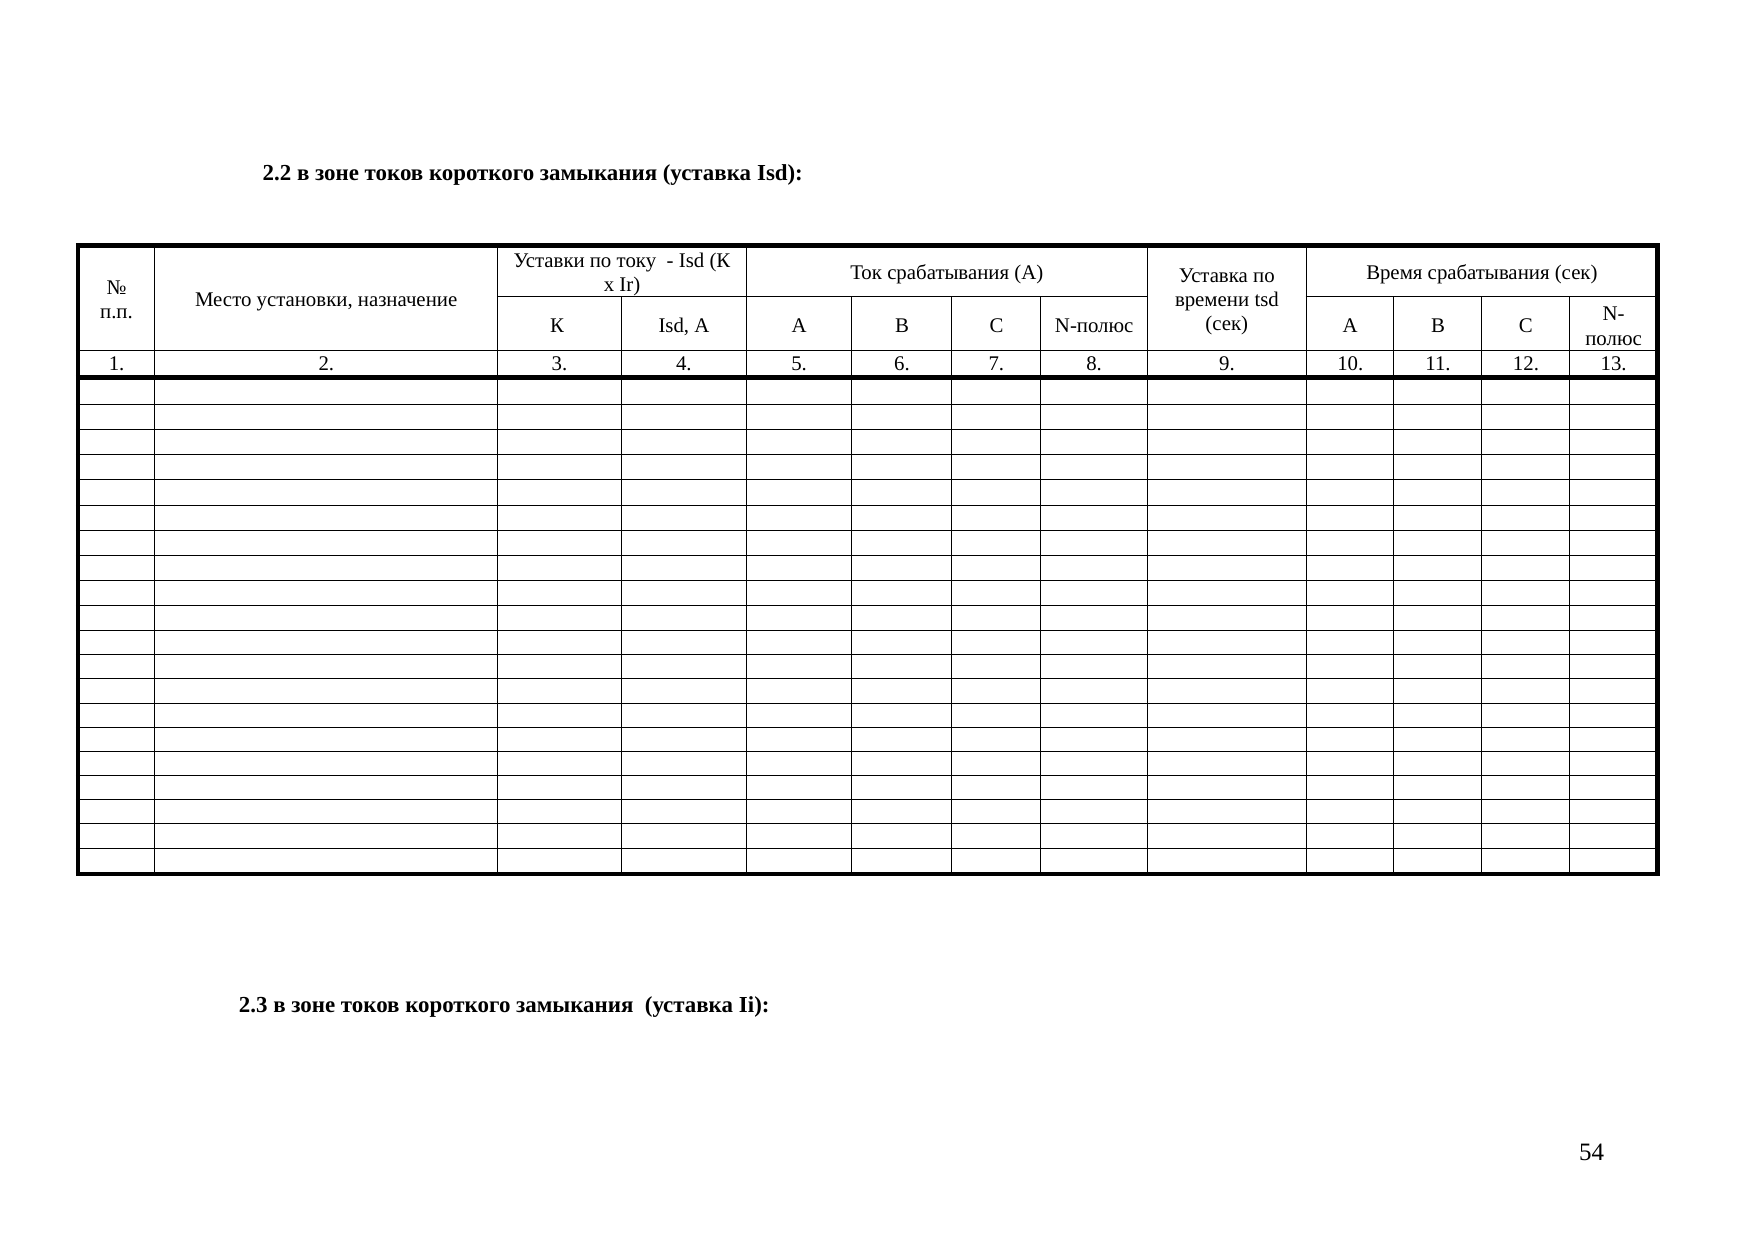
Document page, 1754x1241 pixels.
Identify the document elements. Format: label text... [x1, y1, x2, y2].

table_cell [1570, 581, 1655, 605]
table_cell [852, 776, 951, 799]
table_cell [155, 704, 497, 727]
table_cell [1482, 455, 1569, 479]
table_cell [1570, 776, 1655, 799]
table_cell [1307, 704, 1393, 727]
table_cell [1482, 606, 1569, 630]
table_header Место установки, назначение [155, 248, 497, 350]
table_cell [1394, 380, 1481, 404]
table_cell [498, 655, 621, 678]
table_cell [952, 556, 1040, 580]
table_cell [1570, 405, 1655, 429]
table_cell [80, 800, 154, 823]
table_cell [155, 728, 497, 751]
table_cell [852, 655, 951, 678]
table_cell [1041, 800, 1147, 823]
table_cell [852, 455, 951, 479]
table_cell [852, 728, 951, 751]
table_cell [852, 800, 951, 823]
table_cell [1041, 704, 1147, 727]
table_cell [1307, 405, 1393, 429]
table_cell [852, 824, 951, 847]
table_cell [747, 606, 851, 630]
table_cell [1570, 606, 1655, 630]
table_cell [1482, 480, 1569, 504]
table_cell [155, 380, 497, 404]
table_cell [155, 455, 497, 479]
table_cell [1394, 480, 1481, 504]
table_cell [1570, 679, 1655, 702]
table_cell [747, 849, 851, 872]
table_cell К [498, 297, 621, 350]
table_cell [1482, 506, 1569, 529]
table_cell [498, 704, 621, 727]
table_cell [1482, 824, 1569, 847]
table_cell [1394, 430, 1481, 454]
table_cell [1482, 704, 1569, 727]
table_cell [1482, 631, 1569, 654]
table_cell А [747, 297, 851, 350]
table_cell В [1394, 297, 1481, 350]
table_cell [1482, 655, 1569, 678]
table_cell С [1482, 297, 1569, 350]
table_cell [1307, 849, 1393, 872]
table_cell [852, 380, 951, 404]
table_cell В [852, 297, 951, 350]
table_cell [498, 752, 621, 775]
table_cell [1148, 631, 1306, 654]
table_cell 13. [1570, 351, 1655, 375]
table_cell [622, 531, 746, 555]
table_cell [747, 556, 851, 580]
table_cell [80, 506, 154, 529]
table_cell [852, 849, 951, 872]
table_cell [1570, 480, 1655, 504]
table_cell [952, 655, 1040, 678]
table_cell [1041, 631, 1147, 654]
table_cell [80, 728, 154, 751]
table_cell [1148, 824, 1306, 847]
table_cell 10. [1307, 351, 1393, 375]
table_cell [80, 581, 154, 605]
table_cell [1307, 581, 1393, 605]
table_cell 4. [622, 351, 746, 375]
table_cell [622, 405, 746, 429]
table_cell [498, 824, 621, 847]
table_cell 11. [1394, 351, 1481, 375]
table_cell N-полюс [1041, 297, 1147, 350]
table_cell [155, 631, 497, 654]
table_cell [80, 606, 154, 630]
table_cell [1570, 631, 1655, 654]
table_cell [747, 704, 851, 727]
table_cell [1482, 679, 1569, 702]
table_cell [1041, 824, 1147, 847]
table_cell [1307, 606, 1393, 630]
table_cell [1041, 531, 1147, 555]
table_cell [155, 655, 497, 678]
table_header Ток срабатывания (А) [747, 248, 1147, 296]
table_cell [1148, 752, 1306, 775]
table_cell [1307, 728, 1393, 751]
table_cell [952, 800, 1040, 823]
table_cell [852, 631, 951, 654]
table_cell [498, 606, 621, 630]
table_cell [1148, 581, 1306, 605]
table_cell [1041, 849, 1147, 872]
table_cell [622, 430, 746, 454]
table_cell [747, 631, 851, 654]
table_cell [622, 506, 746, 529]
table_cell [80, 430, 154, 454]
table_cell [747, 655, 851, 678]
table_cell [155, 752, 497, 775]
table_cell [155, 430, 497, 454]
table_cell [952, 380, 1040, 404]
table_cell [622, 776, 746, 799]
table_cell [80, 380, 154, 404]
table_cell [1482, 405, 1569, 429]
table_cell 6. [852, 351, 951, 375]
table_cell [1482, 581, 1569, 605]
table_cell [498, 679, 621, 702]
table_cell [80, 531, 154, 555]
table_cell [1482, 728, 1569, 751]
table_cell [80, 556, 154, 580]
table_cell [1307, 631, 1393, 654]
table_cell [1148, 380, 1306, 404]
table_cell [852, 752, 951, 775]
table_cell [747, 800, 851, 823]
table_cell [1394, 679, 1481, 702]
table_cell [1041, 679, 1147, 702]
table_cell [498, 506, 621, 529]
table_cell [1041, 506, 1147, 529]
table_cell [1148, 728, 1306, 751]
table_cell [80, 405, 154, 429]
table_cell N-полюс [1570, 297, 1655, 350]
table_cell [747, 380, 851, 404]
table_cell [1482, 556, 1569, 580]
table_cell [80, 655, 154, 678]
table_cell [155, 556, 497, 580]
table_cell [1482, 430, 1569, 454]
table_cell [1307, 752, 1393, 775]
table_cell [1307, 455, 1393, 479]
table_cell [952, 752, 1040, 775]
table_cell [1394, 556, 1481, 580]
table_cell [80, 824, 154, 847]
table_cell [1307, 679, 1393, 702]
table_cell [1307, 824, 1393, 847]
table_cell [1394, 405, 1481, 429]
table_cell [852, 506, 951, 529]
table_cell [1148, 606, 1306, 630]
table_cell [1482, 800, 1569, 823]
table_cell [155, 606, 497, 630]
table_cell [80, 679, 154, 702]
text 2.3 в зоне токов короткого замыкания (уставка Ii): [239, 991, 1604, 1018]
table_cell [1394, 531, 1481, 555]
table_cell [80, 480, 154, 504]
table_cell [155, 800, 497, 823]
table_cell [1041, 480, 1147, 504]
table_cell [952, 679, 1040, 702]
table_cell [1394, 776, 1481, 799]
table_cell [952, 849, 1040, 872]
table_cell [80, 455, 154, 479]
table_cell [952, 506, 1040, 529]
table_cell [80, 849, 154, 872]
table_cell [1570, 728, 1655, 751]
table_cell [852, 606, 951, 630]
table_cell [622, 380, 746, 404]
table_cell [155, 824, 497, 847]
table_cell [622, 655, 746, 678]
table_cell [1394, 824, 1481, 847]
table_cell [1041, 728, 1147, 751]
table_cell [622, 704, 746, 727]
table_cell [1148, 704, 1306, 727]
table_cell 9. [1148, 351, 1306, 375]
table_cell [747, 824, 851, 847]
table_cell [1148, 480, 1306, 504]
table_cell [1570, 556, 1655, 580]
table_cell [1394, 606, 1481, 630]
table_cell [747, 752, 851, 775]
table_cell [498, 531, 621, 555]
table_cell [1307, 380, 1393, 404]
table_cell [1570, 455, 1655, 479]
table_cell [952, 776, 1040, 799]
table_cell С [952, 297, 1040, 350]
table_cell [622, 752, 746, 775]
table_cell [1482, 380, 1569, 404]
table_cell [80, 631, 154, 654]
table_cell [155, 849, 497, 872]
table_cell [155, 581, 497, 605]
table_cell [747, 506, 851, 529]
table_cell [1394, 631, 1481, 654]
table_cell [1041, 405, 1147, 429]
table_cell [1482, 531, 1569, 555]
table_cell [952, 824, 1040, 847]
table_cell [852, 581, 951, 605]
table_cell 1. [80, 351, 154, 375]
table_cell [622, 581, 746, 605]
table_cell [622, 455, 746, 479]
table_cell [1570, 800, 1655, 823]
table_cell [1041, 655, 1147, 678]
table_cell [852, 679, 951, 702]
table_cell [498, 405, 621, 429]
table_cell [1394, 581, 1481, 605]
table_cell [952, 704, 1040, 727]
table_cell 12. [1482, 351, 1569, 375]
table_cell [498, 380, 621, 404]
table_cell [1041, 430, 1147, 454]
table_cell [1148, 556, 1306, 580]
table_cell [155, 405, 497, 429]
table_cell [1148, 531, 1306, 555]
table_cell [1148, 455, 1306, 479]
table_cell А [1307, 297, 1393, 350]
table_cell [952, 606, 1040, 630]
table_header № п.п. [80, 248, 154, 350]
table_cell [1148, 405, 1306, 429]
table_cell [1570, 506, 1655, 529]
table_cell [852, 430, 951, 454]
table_cell [852, 531, 951, 555]
table_cell [1394, 455, 1481, 479]
table_cell [1307, 776, 1393, 799]
table_cell [1570, 849, 1655, 872]
table_cell [155, 506, 497, 529]
table_cell [1148, 655, 1306, 678]
table_cell [622, 480, 746, 504]
table_cell [747, 581, 851, 605]
table_cell [1482, 776, 1569, 799]
table_cell [852, 405, 951, 429]
table_cell [1307, 655, 1393, 678]
table_cell [1307, 556, 1393, 580]
table_cell [498, 581, 621, 605]
table_cell [952, 405, 1040, 429]
table_cell [498, 800, 621, 823]
table_cell [1041, 581, 1147, 605]
table_cell [747, 455, 851, 479]
table_cell [1041, 606, 1147, 630]
table_cell [622, 800, 746, 823]
table_cell [1148, 776, 1306, 799]
table_cell [1394, 800, 1481, 823]
table_cell [952, 581, 1040, 605]
table_cell [498, 728, 621, 751]
table_cell [747, 776, 851, 799]
table_cell [1394, 849, 1481, 872]
table_cell 3. [498, 351, 621, 375]
table_cell [1148, 800, 1306, 823]
table_cell [1041, 752, 1147, 775]
table_cell [1570, 752, 1655, 775]
table_cell [952, 455, 1040, 479]
table_cell [1394, 506, 1481, 529]
table_cell [1148, 430, 1306, 454]
table_cell [1307, 800, 1393, 823]
table_cell [1394, 728, 1481, 751]
table_cell [1570, 655, 1655, 678]
table_cell [852, 480, 951, 504]
table_cell [498, 776, 621, 799]
table_cell [1394, 655, 1481, 678]
table_cell 7. [952, 351, 1040, 375]
table_cell [498, 480, 621, 504]
table_cell [155, 776, 497, 799]
table_cell Isd, А [622, 297, 746, 350]
table_cell 8. [1041, 351, 1147, 375]
table_cell 2. [155, 351, 497, 375]
table_cell [80, 776, 154, 799]
table_cell [1394, 704, 1481, 727]
table_cell [1570, 704, 1655, 727]
table_cell [1148, 506, 1306, 529]
table_cell [155, 679, 497, 702]
table_header Время срабатывания (сек) [1307, 248, 1655, 296]
table_cell [1307, 531, 1393, 555]
table_cell 5. [747, 351, 851, 375]
table_cell [622, 679, 746, 702]
table_cell [80, 704, 154, 727]
table_cell [498, 631, 621, 654]
table_cell [498, 455, 621, 479]
table_cell [1307, 430, 1393, 454]
table_cell [747, 480, 851, 504]
table_cell [1041, 776, 1147, 799]
table_cell [1570, 531, 1655, 555]
table_cell [1148, 679, 1306, 702]
table_cell [952, 480, 1040, 504]
table_header Уставка по времени tsd (сек) [1148, 248, 1306, 350]
table_cell [1041, 455, 1147, 479]
table_cell [747, 728, 851, 751]
table_cell [1307, 480, 1393, 504]
table_cell [852, 556, 951, 580]
table_cell [747, 405, 851, 429]
table_cell [1570, 824, 1655, 847]
table_cell [1148, 849, 1306, 872]
list 2.2 в зоне токов короткого замыкания (уставка Isd): [225, 159, 1604, 186]
table_cell [952, 728, 1040, 751]
table_cell [498, 556, 621, 580]
table_cell [1041, 380, 1147, 404]
table_cell [952, 531, 1040, 555]
table_cell [1307, 506, 1393, 529]
table_cell [747, 679, 851, 702]
table_cell [852, 704, 951, 727]
table_cell [622, 606, 746, 630]
table_cell [1570, 380, 1655, 404]
table_cell [155, 480, 497, 504]
table_cell [1482, 752, 1569, 775]
table_cell [1041, 556, 1147, 580]
table_cell [952, 631, 1040, 654]
table_cell [155, 531, 497, 555]
table_cell [1394, 752, 1481, 775]
table_cell [622, 631, 746, 654]
table_cell [498, 849, 621, 872]
table_header Уставки по току - Isd (К х Ir) [498, 248, 746, 296]
table_cell [1570, 430, 1655, 454]
table_cell [622, 728, 746, 751]
table_cell [1482, 849, 1569, 872]
table_cell [498, 430, 621, 454]
table_cell [80, 752, 154, 775]
table_cell [952, 430, 1040, 454]
table_cell [747, 430, 851, 454]
table_cell [622, 849, 746, 872]
table_cell [622, 556, 746, 580]
table_cell [622, 824, 746, 847]
table_cell [747, 531, 851, 555]
